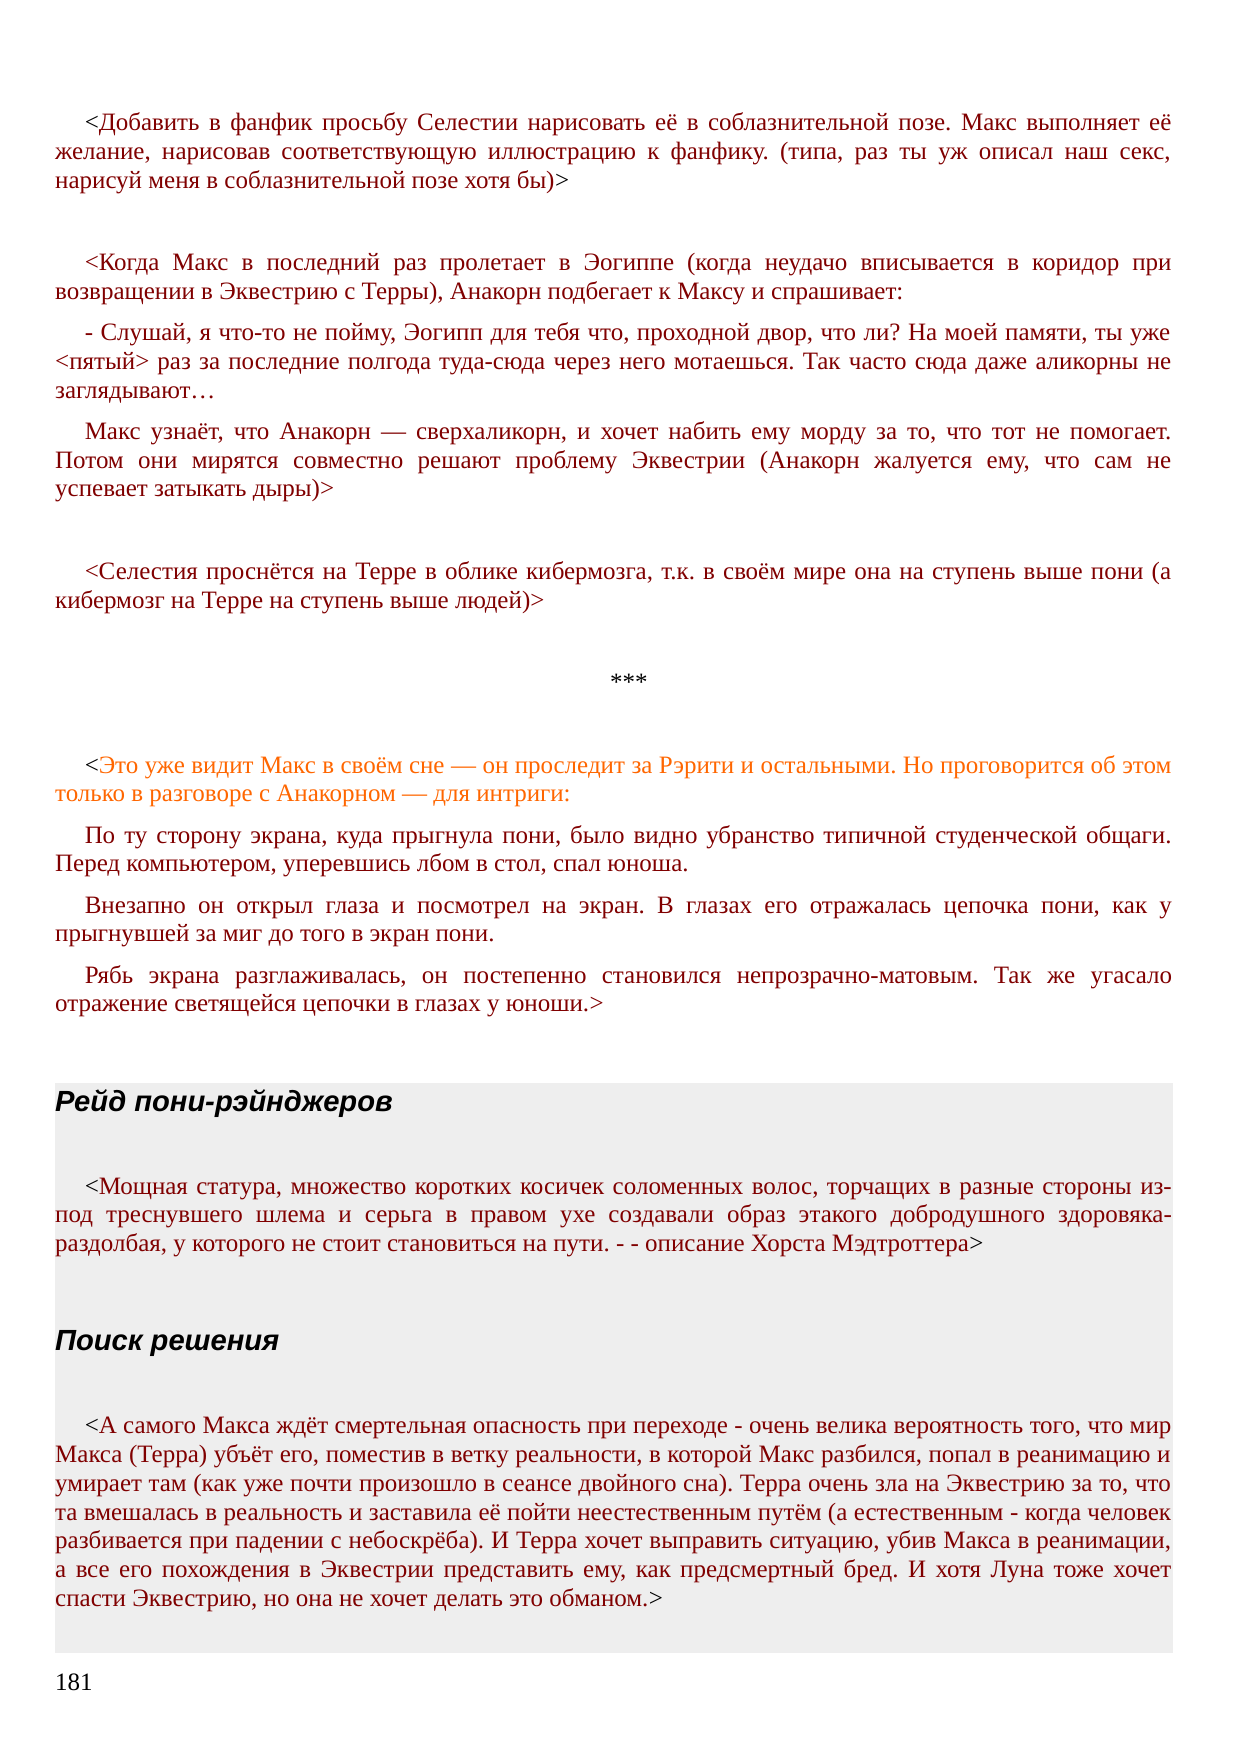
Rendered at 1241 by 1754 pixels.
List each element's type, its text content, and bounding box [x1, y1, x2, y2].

text - Слушай, я что-то не пойму, Эогипп для тебя что, проходной двор, что ли? На моей памяти, ты уже <пятый> раз за последние полгода туда-сюда через него мотаешься. Так часто сюда даже аликорны не заглядывают… [55, 317, 1173, 403]
text Макс узнаёт, что Анакорн — сверхаликорн, и хочет набить ему морду за то, что тот не помогает. Потом они мирятся совместно решают проблему Эквестрии (Анакорн жалуется ему, что сам не успевает затыкать дыры)> [55, 416, 1173, 502]
text <Селестия проснётся на Терре в облике кибермозга, т.к. в своём мире она на ступень выше пони (а кибермозг на Терре на ступень выше людей)> [55, 556, 1173, 613]
text <Мощная статура, множество коротких косичек соломенных волос, торчащих в разные стороны из-под треснувшего шлема и серьга в правом ухе создавали образ этакого добродушного здоровяка-раздолбая, у которого не стоит становиться на пути. - - описание Хорста Мэдтроттера> [55, 1171, 1173, 1257]
subtitle Рейд пони-рэйнджеров [55, 1083, 1173, 1117]
text По ту сторону экрана, куда прыгнула пони, было видно убранство типичной студенческой общаги. Перед компьютером, уперевшись лбом в стол, спал юноша. [55, 820, 1173, 877]
text <Это уже видит Макс в своём сне — он проследит за Рэрити и остальными. Но проговорится об этом только в разговоре с Анакорном — для интриги: [55, 750, 1173, 807]
text Внезапно он открыл глаза и посмотрел на экран. В глазах его отражалась цепочка пони, как у прыгнувшей за миг до того в экран пони. [55, 890, 1173, 947]
text <А самого Макса ждёт смертельная опасность при переходе - очень велика вероятность того, что мир Макса (Терра) убъёт его, поместив в ветку реальности, в которой Макс разбился, попал в реанимацию и умирает там (как уже почти произошло в сеансе двойного сна). Терра очень зла на Эквестрию за то, что та вмешалась в реальность и заставила её пойти неестественным путём (а естественным - когда человек разбивается при падении с небоскрёба). И Терра хочет выправить ситуацию, убив Макса в реанимации, а все его похождения в Эквестрии представить ему, как предсмертный бред. И хотя Луна тоже хочет спасти Эквестрию, но она не хочет делать это обманом.> [55, 1411, 1173, 1612]
subtitle Поиск решения [55, 1323, 1173, 1357]
text *** [55, 667, 1173, 696]
text <Когда Макс в последний раз пролетает в Эогиппе (когда неудачо вписывается в коридор при возвращении в Эквестрию с Терры), Анакорн подбегает к Максу и спрашивает: [55, 247, 1173, 305]
text <Добавить в фанфик просьбу Селестии нарисовать её в соблазнительной позе. Макс выполняет её желание, нарисовав соответствующую иллюстрацию к фанфику. (типа, раз ты уж описал наш секс, нарисуй меня в соблазнительной позе хотя бы)> [55, 107, 1173, 193]
text Рябь экрана разглаживалась, он постепенно становился непрозрачно-матовым. Так же угасало отражение светящейся цепочки в глазах у юноши.> [55, 960, 1173, 1017]
